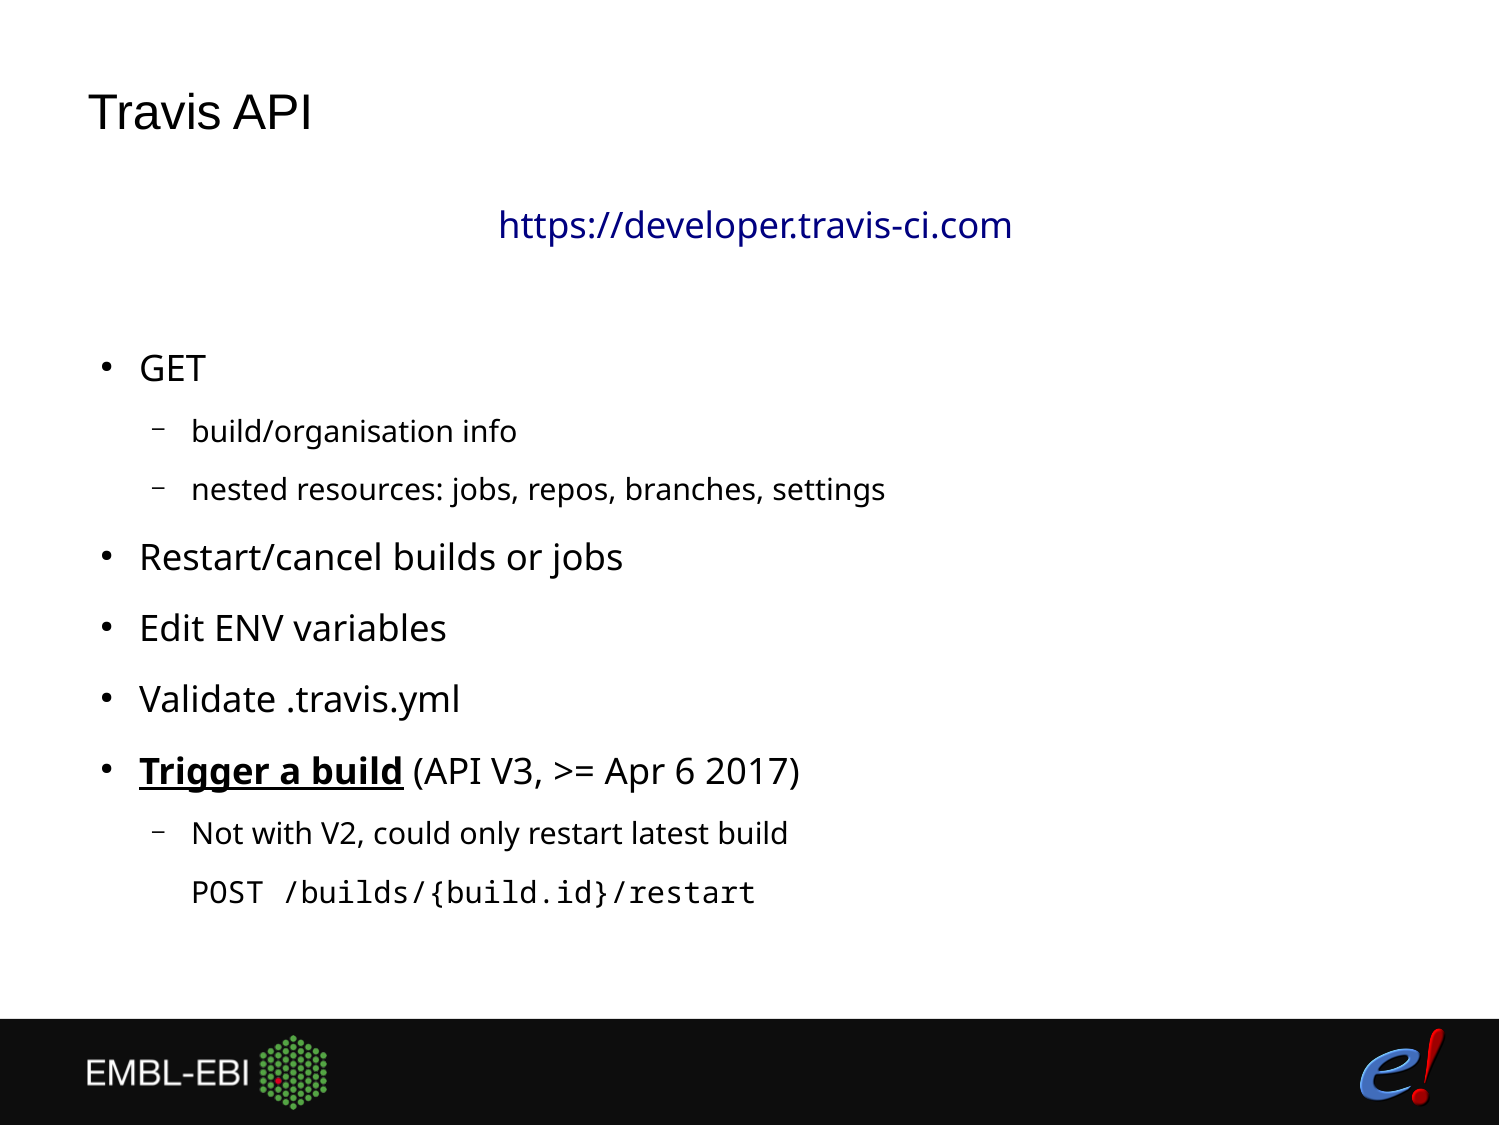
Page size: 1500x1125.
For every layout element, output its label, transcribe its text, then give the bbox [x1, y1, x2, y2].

list https://developer.travis-ci.com GET build/organisation info nested resources: jobs, repos, branches, settings Restart/cancel builds or jobs Edit ENV variables Validate .travis.yml Trigger a build (API V3, >= Apr 6 2017) Not with V2, could only restart latest build POST /builds/{build.id}/restart [87, 200, 1425, 914]
picture [1357, 1026, 1448, 1112]
picture [87, 1035, 327, 1110]
title Travis API [87, 50, 1425, 175]
